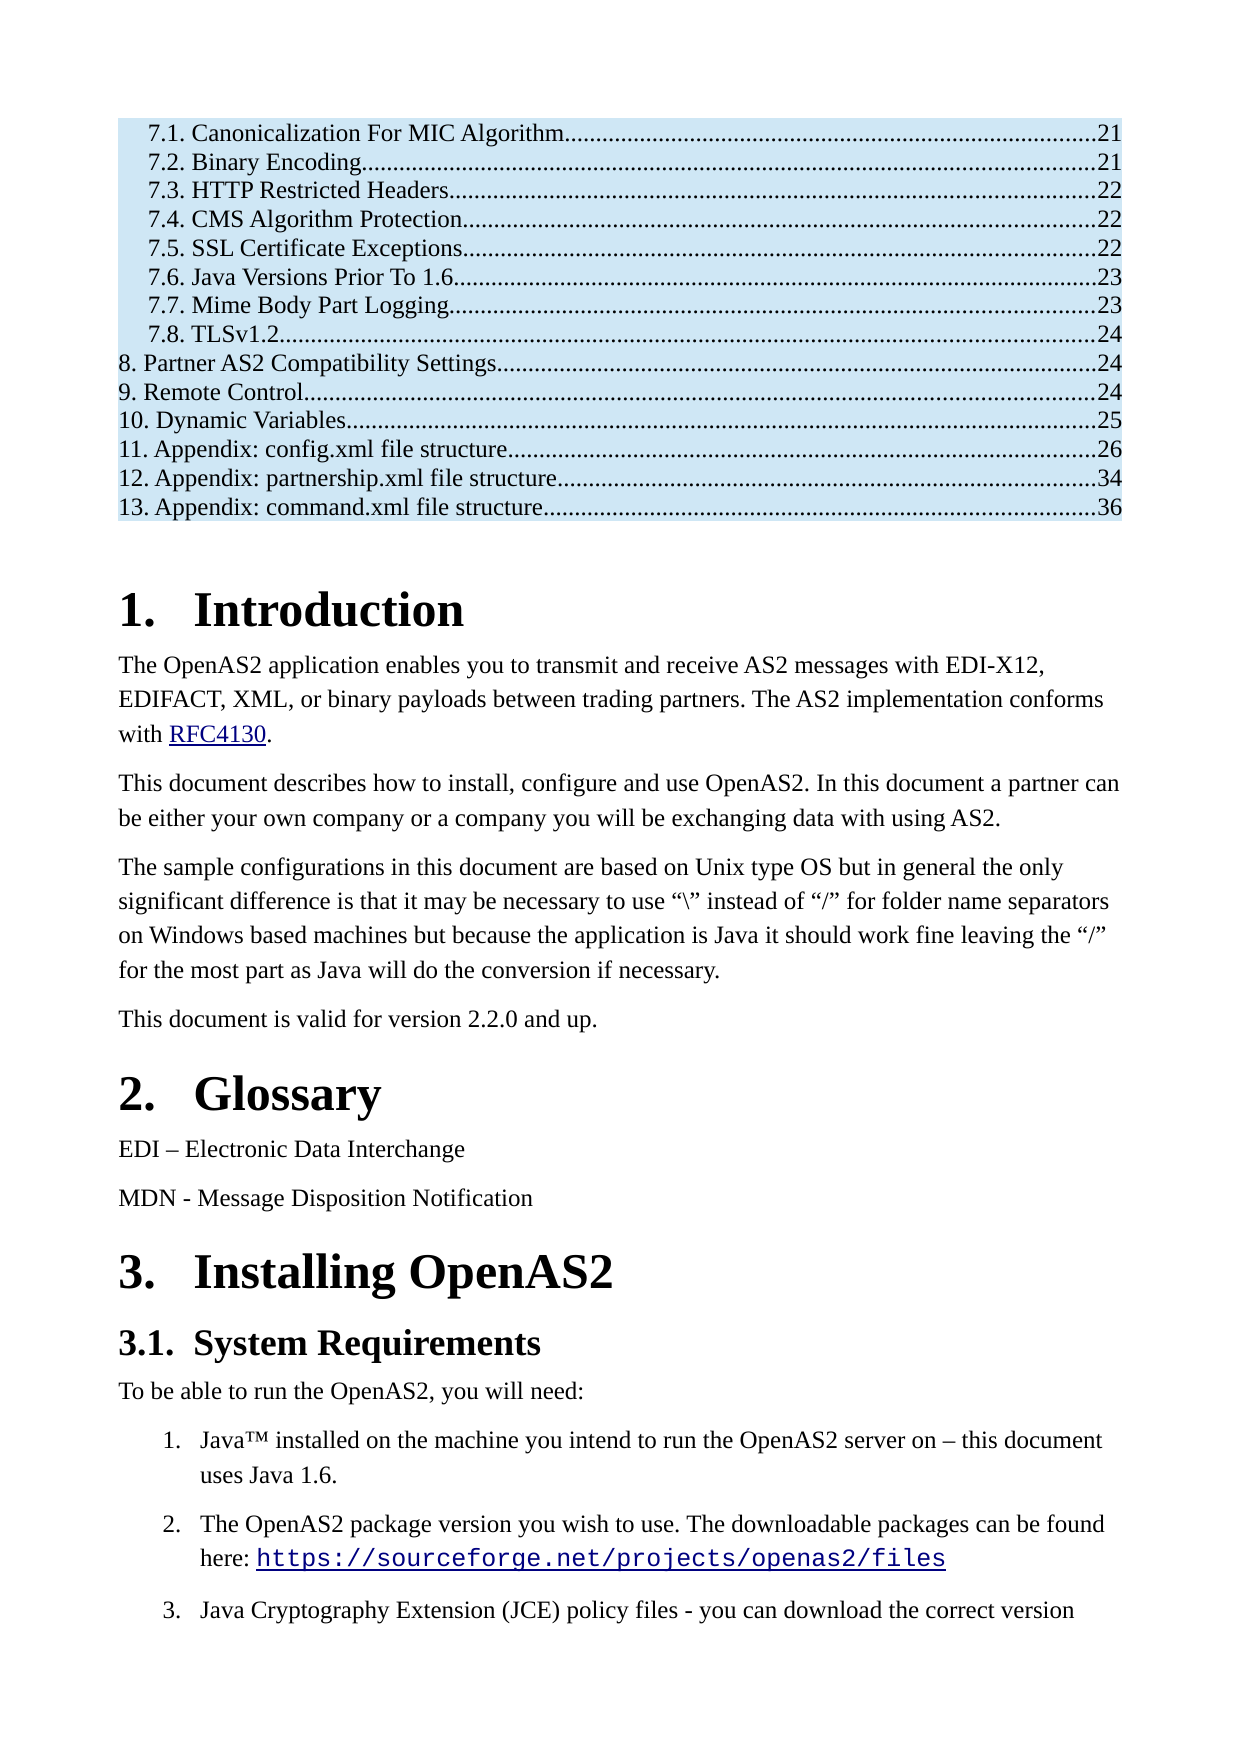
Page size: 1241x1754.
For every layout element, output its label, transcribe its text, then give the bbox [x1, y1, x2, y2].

text 7.5. SSL Certificate Exceptions 22 [148, 233, 1122, 262]
text To be able to run the OpenAS2, you will need: [118, 1376, 1122, 1405]
text 7.3. HTTP Restricted Headers 22 [148, 176, 1122, 204]
subtitle System Requirements [118, 1321, 1122, 1364]
text This document describes how to install, configure and use OpenAS2. In this document a partner can be either your own company or a company you will be exchanging data with using AS2. [118, 768, 1122, 831]
list Java Cryptography Extension (JCE) policy files - you can download the correct version [162, 1595, 1122, 1623]
text 13. Appendix: command.xml file structure 36 [118, 492, 1122, 521]
list The OpenAS2 package version you wish to use. The downloadable packages can be found here: https://sourceforge.net/projects/openas2/files [162, 1509, 1122, 1574]
text 12. Appendix: partnership.xml file structure 34 [118, 463, 1122, 492]
text 7.6. Java Versions Prior To 1.6 23 [148, 262, 1122, 291]
text 7.8. TLSv1.2 24 [148, 319, 1122, 348]
text 8. Partner AS2 Compatibility Settings 24 [118, 348, 1122, 377]
text 7.7. Mime Body Part Logging 23 [148, 291, 1122, 319]
text This document is valid for version 2.2.0 and up. [118, 1004, 1122, 1033]
text 7.4. CMS Algorithm Protection 22 [148, 204, 1122, 233]
subtitle Installing OpenAS2 [118, 1242, 1122, 1300]
subtitle Introduction [118, 580, 1122, 638]
list Java™ installed on the machine you intend to run the OpenAS2 server on – this document uses Java 1.6. [162, 1425, 1122, 1488]
text The sample configurations in this document are based on Unix type OS but in general the only significant difference is that it may be necessary to use “\” instead of “/” for folder name separators on Windows based machines but because the application is Java it should work fine leaving the “/” for the most part as Java will do the conversion if necessary. [118, 852, 1122, 984]
text EDI – Electronic Data Interchange [118, 1134, 1122, 1162]
subtitle Glossary [118, 1064, 1122, 1121]
text The OpenAS2 application enables you to transmit and receive AS2 messages with EDI-X12, EDIFACT, XML, or binary payloads between trading partners. The AS2 implementation conforms with RFC4130. [118, 650, 1122, 748]
text MDN - Message Disposition Notification [118, 1183, 1122, 1211]
text 7.1. Canonicalization For MIC Algorithm 21 [148, 118, 1122, 147]
text 10. Dynamic Variables 25 [118, 406, 1122, 434]
text 9. Remote Control 24 [118, 377, 1122, 406]
text 11. Appendix: config.xml file structure 26 [118, 434, 1122, 463]
text 7.2. Binary Encoding 21 [148, 147, 1122, 176]
